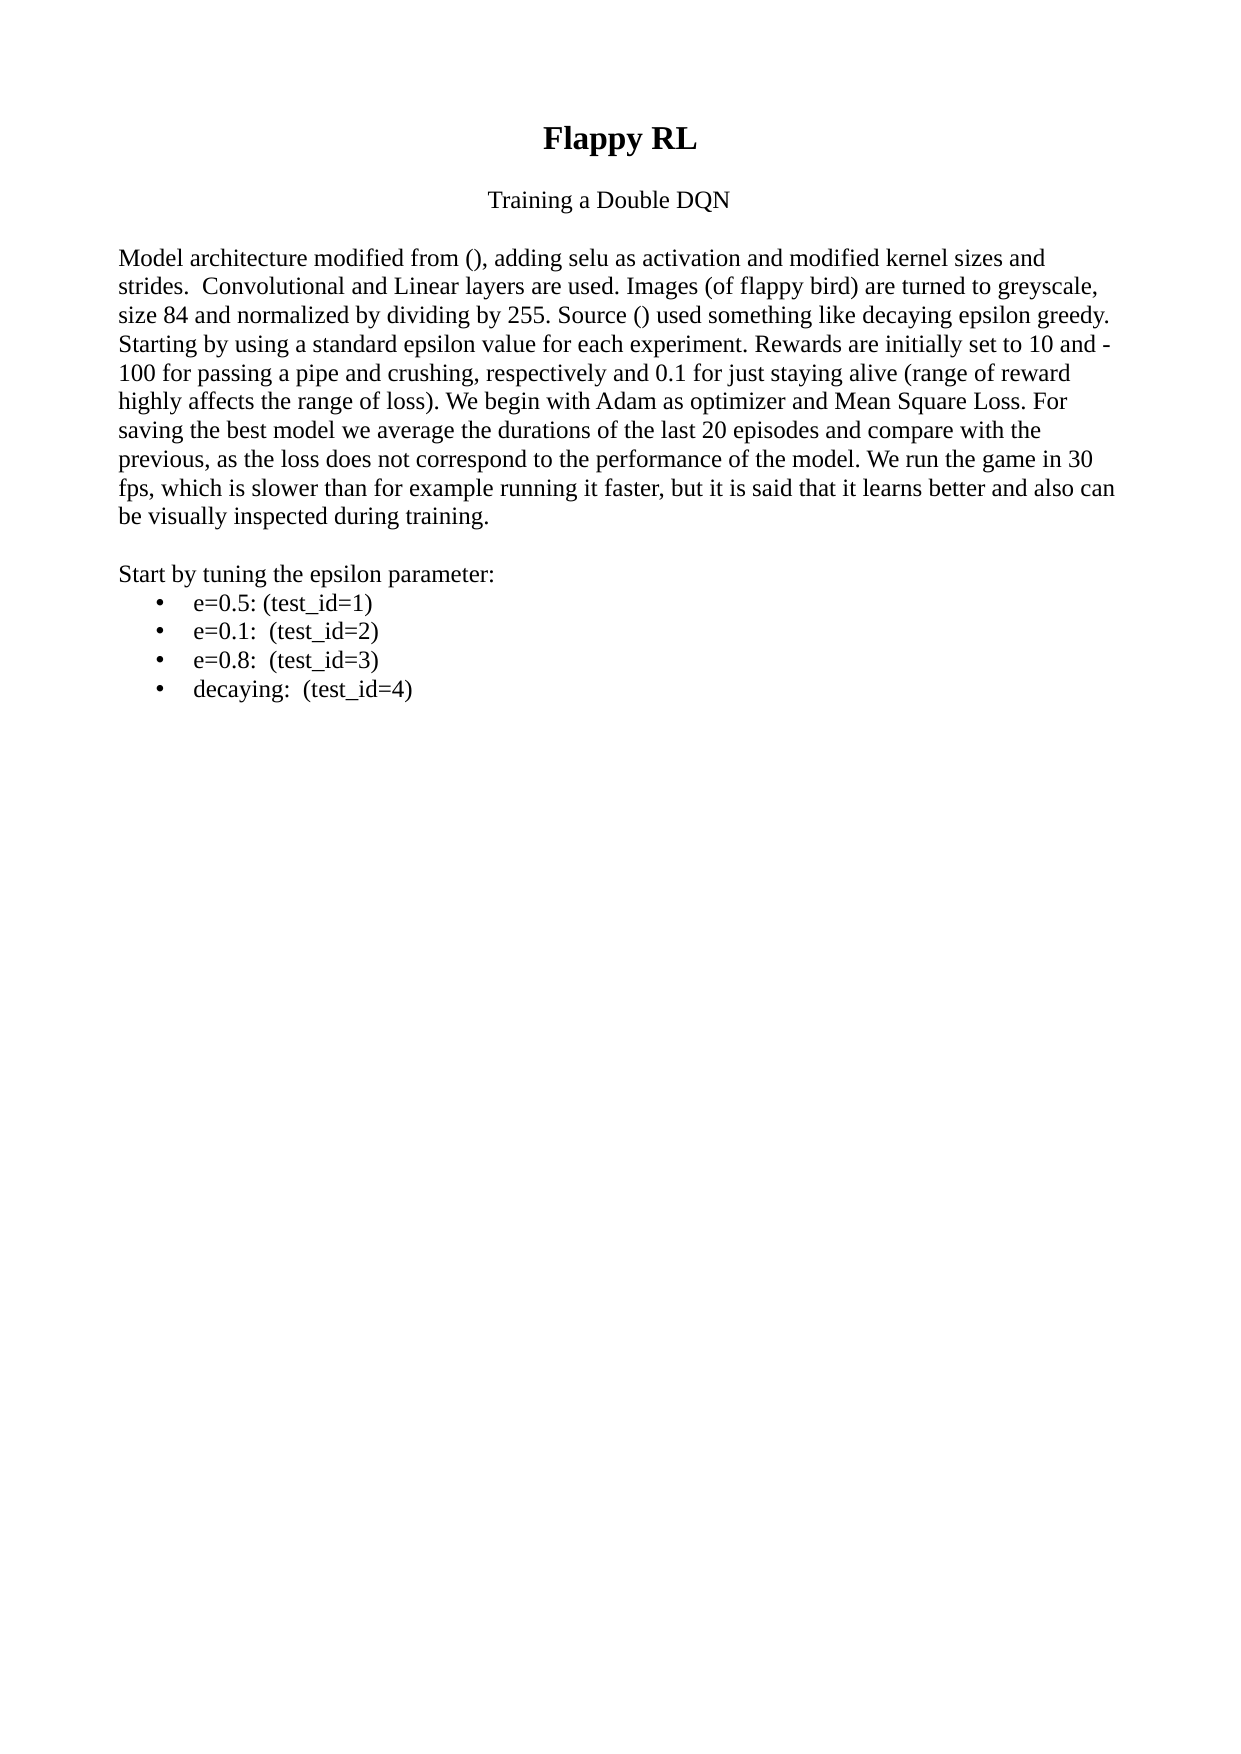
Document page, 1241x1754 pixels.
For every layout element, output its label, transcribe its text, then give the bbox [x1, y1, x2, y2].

text Training a Double DQN [118, 185, 1122, 214]
list e=0.1: (test_id=2) [156, 616, 1122, 645]
list e=0.5: (test_id=1) [156, 588, 1122, 616]
text Flappy RL [118, 118, 1122, 156]
text Start by tuning the epsilon parameter: [118, 559, 1122, 588]
text Model architecture modified from (), adding selu as activation and modified kernel sizes and strides. Convolutional and Linear layers are used. Images (of flappy bird) are turned to greyscale, size 84 and normalized by dividing by 255. Source () used something like decaying epsilon greedy. Starting by using a standard epsilon value for each experiment. Rewards are initially set to 10 and -100 for passing a pipe and crushing, respectively and 0.1 for just staying alive (range of reward highly affects the range of loss). We begin with Adam as optimizer and Mean Square Loss. For saving the best model we average the durations of the last 20 episodes and compare with the previous, as the loss does not correspond to the performance of the model. We run the game in 30 fps, which is slower than for example running it faster, but it is said that it learns better and also can be visually inspected during training. [118, 243, 1122, 530]
list e=0.8: (test_id=3) [156, 645, 1122, 674]
list decaying: (test_id=4) [156, 674, 1122, 703]
